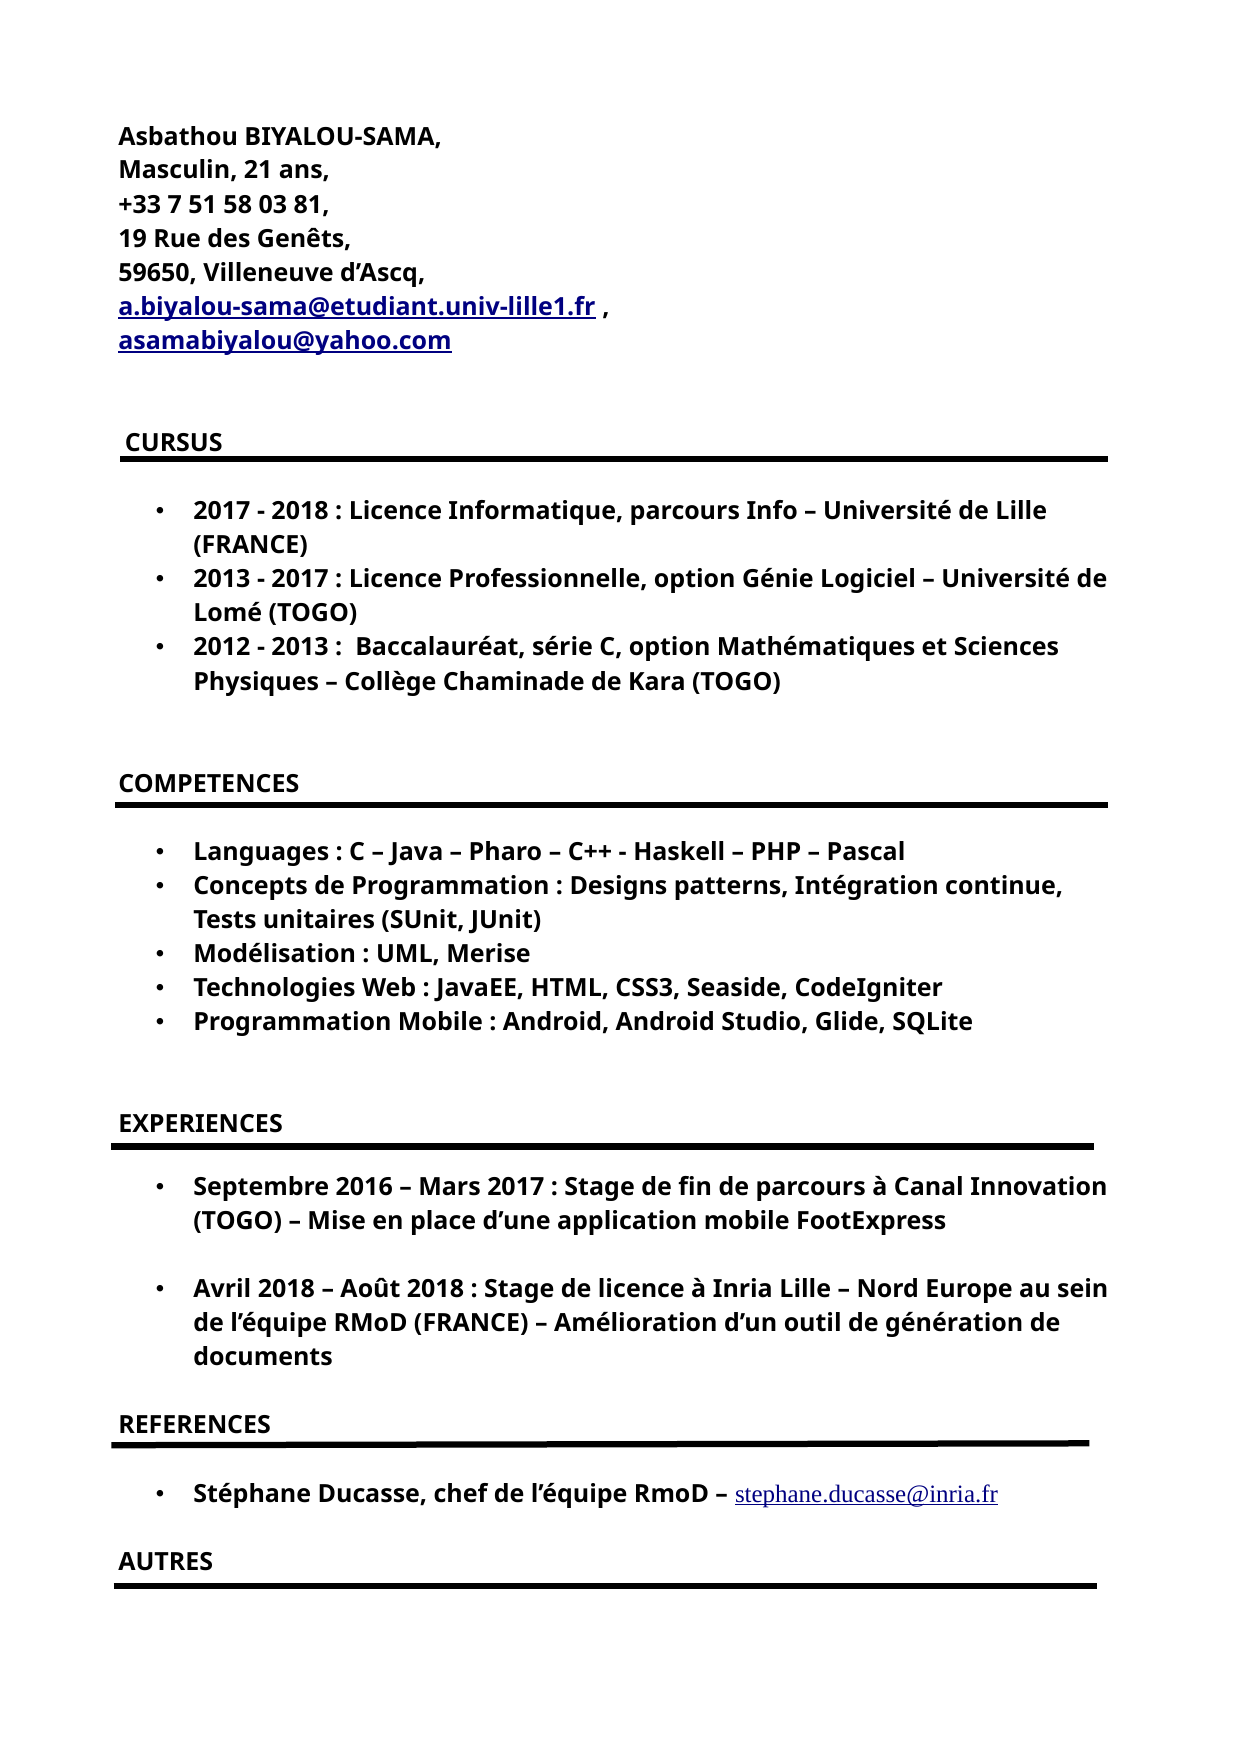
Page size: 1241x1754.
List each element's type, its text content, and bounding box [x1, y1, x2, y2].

list Modélisation : UML, Merise [156, 936, 1122, 970]
list 2012 - 2013 : Baccalauréat, série C, option Mathématiques et Sciences Physiques – Collège Chaminade de Kara (TOGO) [156, 629, 1122, 697]
text +33 7 51 58 03 81, [118, 186, 1122, 220]
list Avril 2018 – Août 2018 : Stage de licence à Inria Lille – Nord Europe au sein de l’équipe RMoD (FRANCE) – Amélioration d’un outil de génération de documents [156, 1271, 1122, 1373]
list Languages : C – Java – Pharo – C++ - Haskell – PHP – Pascal [156, 833, 1122, 867]
text a.biyalou-sama@etudiant.univ-lille1.fr , [118, 288, 1122, 322]
text 19 Rue des Genêts, [118, 220, 1122, 254]
text REFERENCES [118, 1407, 1122, 1441]
text Asbathou BIYALOU-SAMA, [118, 118, 1122, 152]
text COMPETENCES [118, 765, 1122, 799]
text AUTRES [118, 1543, 1122, 1577]
list Programmation Mobile : Android, Android Studio, Glide, SQLite [156, 1004, 1122, 1038]
text CURSUS [118, 425, 1122, 459]
list Technologies Web : JavaEE, HTML, CSS3, Seaside, CodeIgniter [156, 970, 1122, 1004]
list Septembre 2016 – Mars 2017 : Stage de fin de parcours à Canal Innovation (TOGO) – Mise en place d’une application mobile FootExpress [156, 1169, 1122, 1237]
text 59650, Villeneuve d’Ascq, [118, 254, 1122, 288]
list Stéphane Ducasse, chef de l’équipe RmoD – stephane.ducasse@inria.fr [156, 1475, 1122, 1509]
list 2017 - 2018 : Licence Informatique, parcours Info – Université de Lille (FRANCE) [156, 493, 1122, 561]
list 2013 - 2017 : Licence Professionnelle, option Génie Logiciel – Université de Lomé (TOGO) [156, 561, 1122, 629]
text EXPERIENCES [118, 1106, 1122, 1140]
text Masculin, 21 ans, [118, 152, 1122, 186]
list Concepts de Programmation : Designs patterns, Intégration continue, Tests unitaires (SUnit, JUnit) [156, 867, 1122, 936]
text asamabiyalou@yahoo.com [118, 322, 1122, 357]
